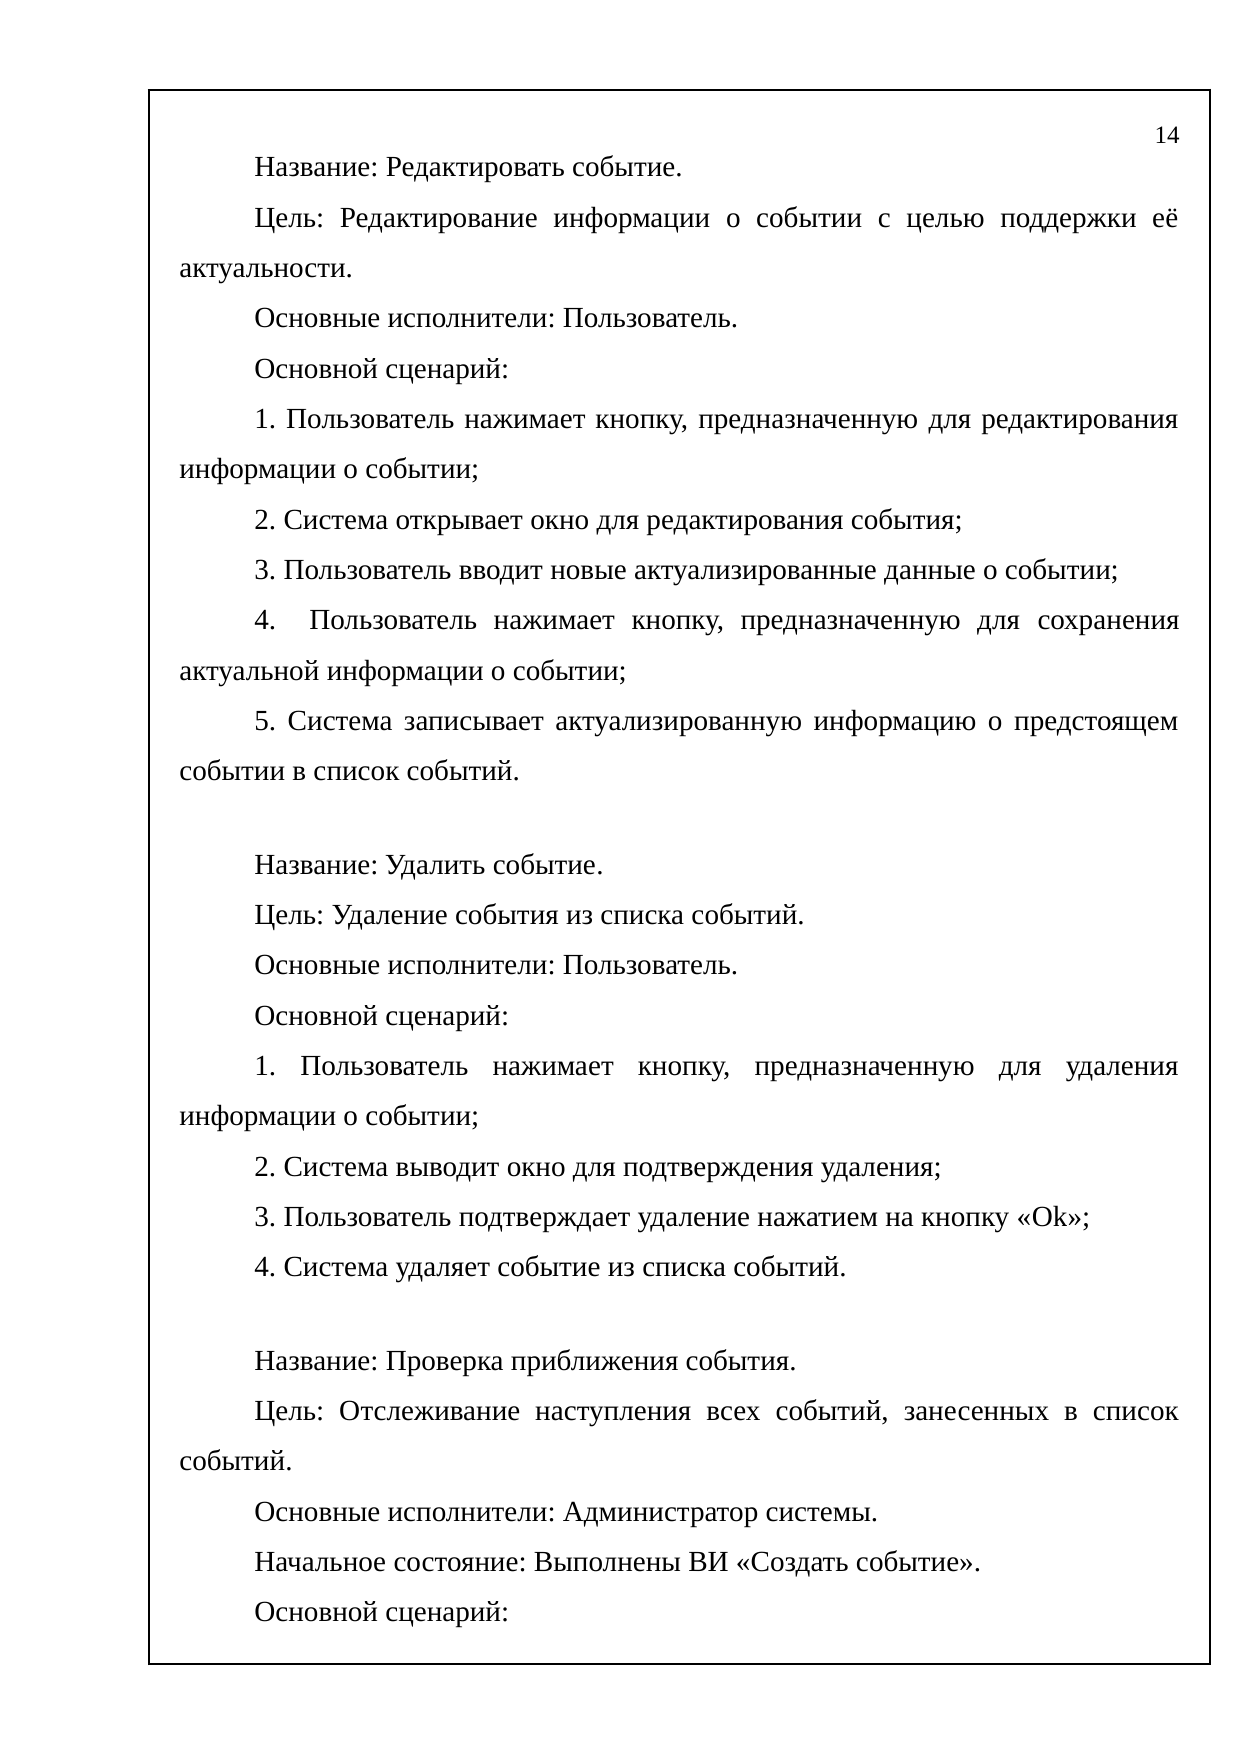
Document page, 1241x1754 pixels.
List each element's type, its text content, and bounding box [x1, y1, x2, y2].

text Основной сценарий: [179, 351, 1179, 384]
text Название: Проверка приближения события. [179, 1343, 1179, 1376]
text Цель: Удаление события из списка событий. [179, 897, 1179, 931]
text 4. Система удаляет событие из списка событий. [179, 1249, 1179, 1283]
text Основные исполнители: Пользователь. [179, 301, 1179, 334]
text 3. Пользователь подтверждает удаление нажатием на кнопку «Ok»; [179, 1199, 1179, 1232]
text Основные исполнители: Пользователь. [179, 947, 1179, 981]
text Название: Редактировать событие. [179, 149, 1179, 183]
text 2. Система выводит окно для подтверждения удаления; [179, 1149, 1179, 1182]
text 1. Пользователь нажимает кнопку, предназначенную для редактирования информации о событии; [179, 401, 1179, 485]
text Название: Удалить событие. [179, 847, 1179, 880]
text Основной сценарий: [179, 1594, 1179, 1628]
text Цель: Редактирование информации о событии с целью поддержки её актуальности. [179, 200, 1179, 284]
text 5. Система записывает актуализированную информацию о предстоящем событии в список событий. [179, 703, 1179, 787]
text Цель: Отслеживание наступления всех событий, занесенных в список событий. [179, 1393, 1179, 1477]
text 4. Пользователь нажимает кнопку, предназначенную для сохранения актуальной информации о событии; [179, 602, 1179, 686]
text 3. Пользователь вводит новые актуализированные данные о событии; [179, 552, 1179, 586]
text 2. Система открывает окно для редактирования события; [179, 502, 1179, 535]
text Начальное состояние: Выполнены ВИ «Создать событие». [179, 1544, 1179, 1577]
text Основной сценарий: [179, 998, 1179, 1031]
text 1. Пользователь нажимает кнопку, предназначенную для удаления информации о событии; [179, 1048, 1179, 1132]
text Основные исполнители: Администратор системы. [179, 1494, 1179, 1527]
